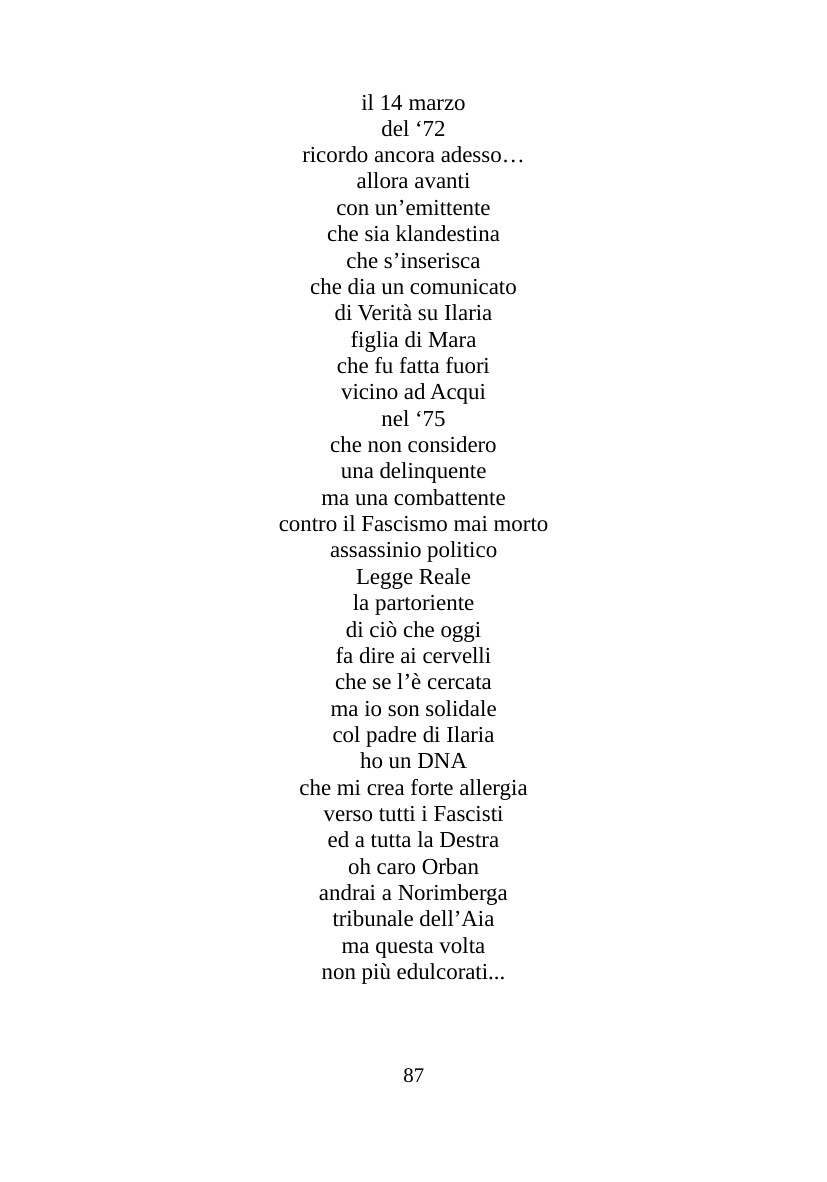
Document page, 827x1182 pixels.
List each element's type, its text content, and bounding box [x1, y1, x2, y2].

text vicino ad Acqui [88, 378, 738, 405]
text che se l’è cercata [88, 668, 738, 695]
text che sia klandestina [88, 220, 738, 247]
text una delinquente [88, 457, 738, 484]
text che dia un comunicato [88, 273, 738, 299]
text che fu fatta fuori [88, 352, 738, 378]
text ho un DNA [88, 747, 738, 774]
text che mi crea forte allergia [88, 774, 738, 800]
text ricordo ancora adesso… [88, 141, 738, 168]
text la partoriente [88, 589, 738, 616]
text verso tutti i Fascisti [88, 800, 738, 826]
text assassinio politico [88, 537, 738, 563]
text oh caro Orban [88, 853, 738, 879]
text di ciò che oggi [88, 616, 738, 642]
text figlia di Mara [88, 326, 738, 352]
text ed a tutta la Destra [88, 826, 738, 853]
text il 14 marzo [88, 88, 738, 115]
text allora avanti [88, 168, 738, 194]
text con un’emittente [88, 194, 738, 220]
text del ‘72 [88, 115, 738, 141]
text ma una combattente [88, 484, 738, 510]
text Legge Reale [88, 563, 738, 589]
text col padre di Ilaria [88, 721, 738, 747]
text che s’inserisca [88, 247, 738, 273]
text tribunale dell’Aia [88, 906, 738, 932]
text non più edulcorati... [88, 958, 738, 984]
text ma io son solidale [88, 695, 738, 721]
text andrai a Norimberga [88, 879, 738, 906]
text ma questa volta [88, 932, 738, 958]
text nel ‘75 [88, 405, 738, 431]
text contro il Fascismo mai morto [88, 510, 738, 537]
text di Verità su Ilaria [88, 299, 738, 326]
text che non considero [88, 431, 738, 457]
text fa dire ai cervelli [88, 642, 738, 668]
